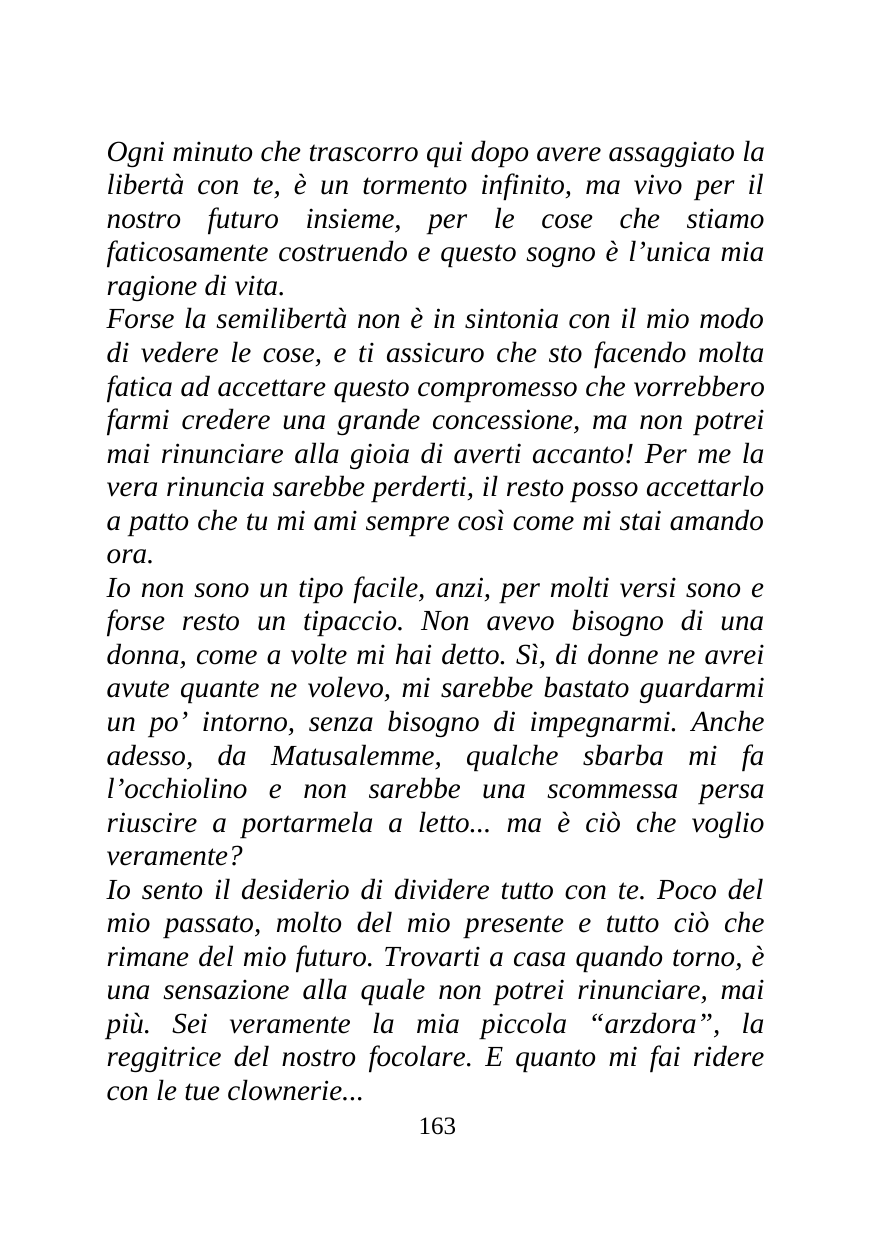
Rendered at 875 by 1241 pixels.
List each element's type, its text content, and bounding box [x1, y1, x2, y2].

text Io sento il desiderio di dividere tutto con te. Poco del mio passato, molto del mio presente e tutto ciò che rimane del mio futuro. Trovarti a casa quando torno, è una sensazione alla quale non potrei rinunciare, mai più. Sei veramente la mia piccola “arzdora”, la reggitrice del nostro focolare. E quanto mi fai ridere con le tue clownerie... [106, 872, 768, 1107]
text Forse la semilibertà non è in sintonia con il mio modo di vedere le cose, e ti assicuro che sto facendo molta fatica ad accettare questo compromesso che vorrebbero farmi credere una grande concessione, ma non potrei mai rinunciare alla gioia di averti accanto! Per me la vera rinuncia sarebbe perderti, il resto posso accettarlo a patto che tu mi ami sempre così come mi stai amando ora. [106, 302, 768, 570]
text Io non sono un tipo facile, anzi, per molti versi sono e forse resto un tipaccio. Non avevo bisogno di una donna, come a volte mi hai detto. Sì, di donne ne avrei avute quante ne volevo, mi sarebbe bastato guardarmi un po’ intorno, senza bisogno di impegnarmi. Anche adesso, da Matusalemme, qualche sbarba mi fa l’occhiolino e non sarebbe una scommessa persa riuscire a portarmela a letto... ma è ciò che voglio veramente? [106, 570, 768, 872]
text Ogni minuto che trascorro qui dopo avere assaggiato la libertà con te, è un tormento infinito, ma vivo per il nostro futuro insieme, per le cose che stiamo faticosamente costruendo e questo sogno è l’unica mia ragione di vita. [106, 134, 768, 302]
